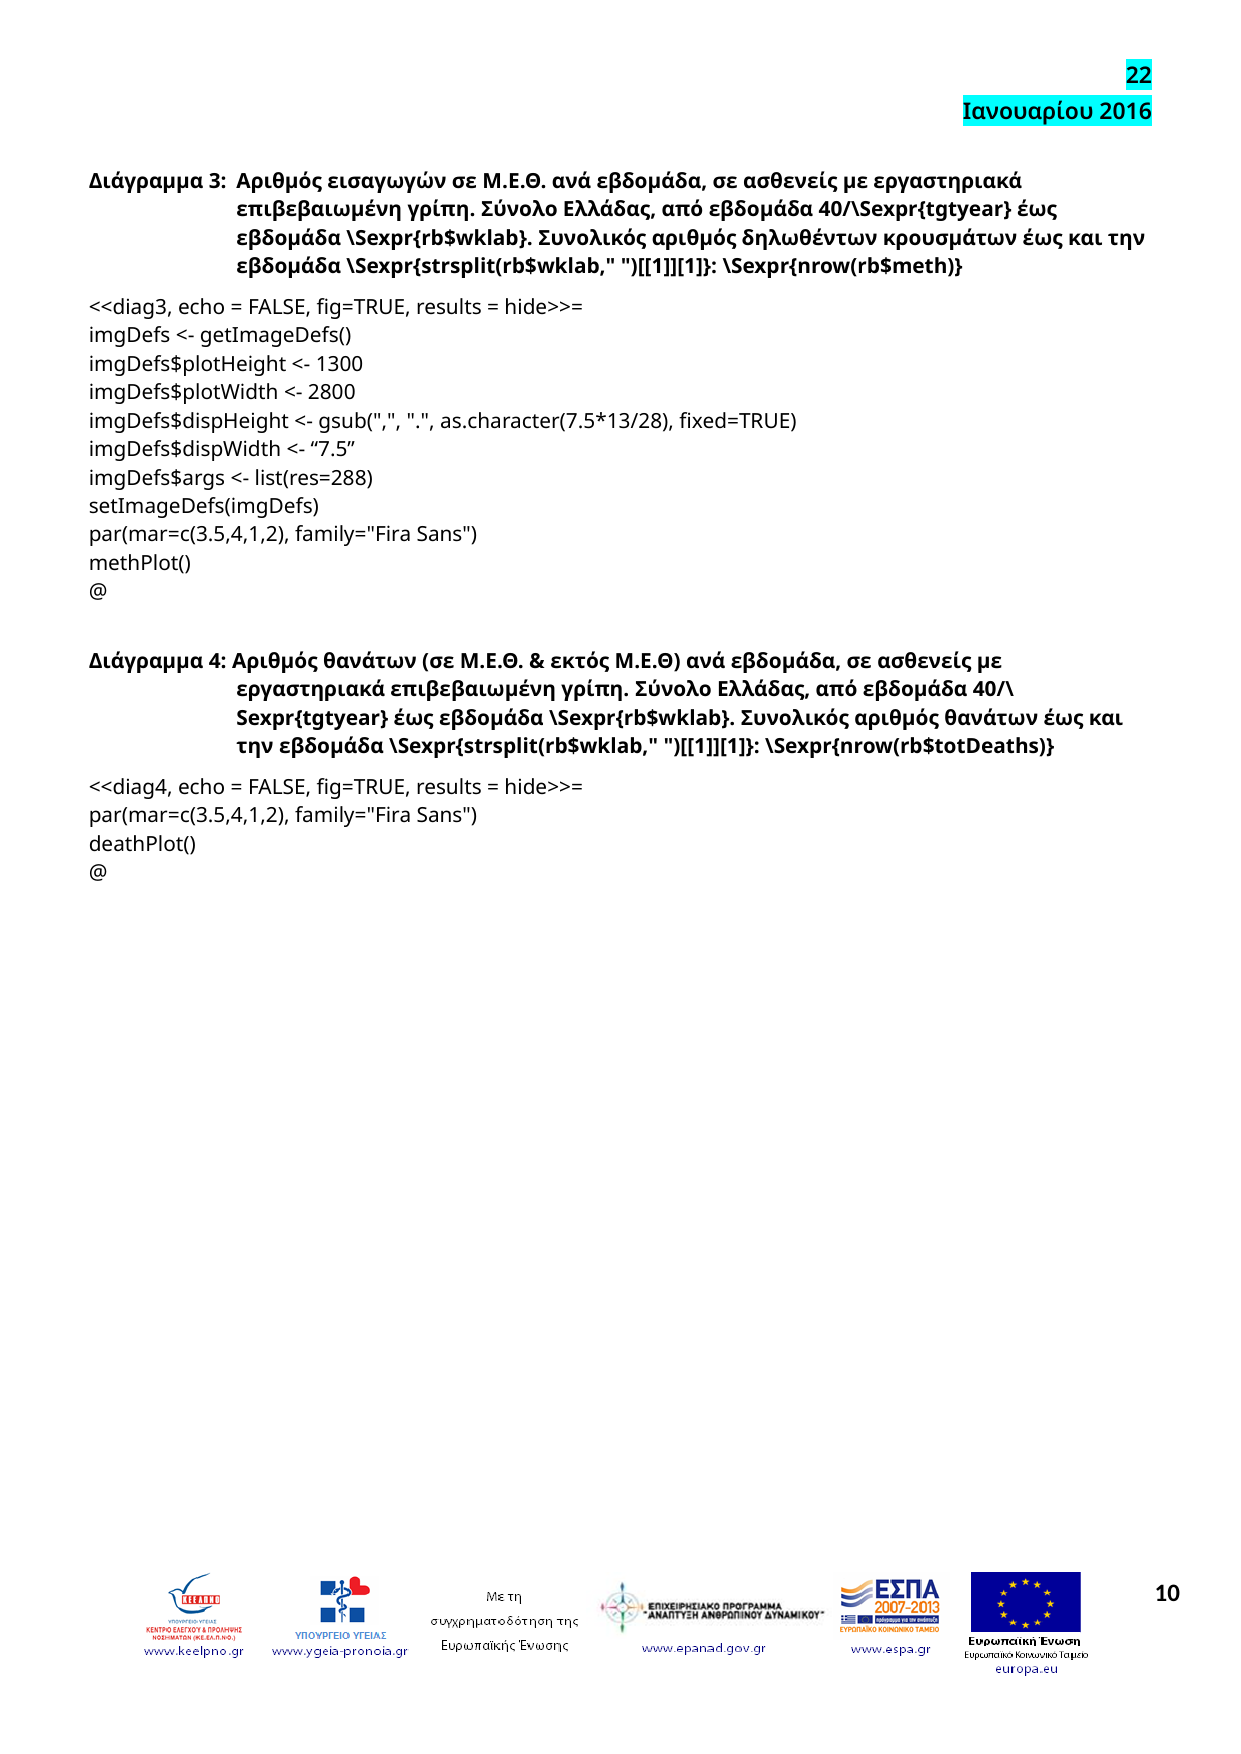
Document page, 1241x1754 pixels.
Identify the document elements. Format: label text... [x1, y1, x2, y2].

text <<diag4, echo = FALSE, fig=TRUE, results = hide>>= [88, 772, 1152, 800]
text @ [88, 857, 1152, 886]
text imgDefs$plotHeight <- 1300 [88, 349, 1152, 377]
subtitle Διάγραμμα 4: Αριθμός θανάτων (σε Μ.Ε.Θ. & εκτός Μ.Ε.Θ) ανά εβδομάδα, σε ασθενείς με εργαστηριακά επιβεβαιωμένη γρίπη. Σύνολο Ελλάδας, από εβδομάδα 40/\Sexpr{tgtyear} έως εβδομάδα \Sexpr{rb$wklab}. Συνολικός αριθμός θανάτων έως και την εβδομάδα \Sexpr{strsplit(rb$wklab," ")[[1]][1]}: \Sexpr{nrow(rb$totDeaths)} [88, 646, 1152, 759]
text imgDefs <- getImageDefs() [88, 321, 1152, 349]
text imgDefs$plotWidth <- 2800 [88, 377, 1152, 406]
text par(mar=c(3.5,4,1,2), family="Fira Sans") [88, 519, 1152, 548]
text <<diag3, echo = FALSE, fig=TRUE, results = hide>>= [88, 292, 1152, 321]
text par(mar=c(3.5,4,1,2), family="Fira Sans") [88, 800, 1152, 829]
text methPlot() [88, 548, 1152, 576]
text setImageDefs(imgDefs) [88, 491, 1152, 519]
picture [137, 1564, 1103, 1681]
subtitle Διάγραμμα 3: Αριθμός εισαγωγών σε Μ.Ε.Θ. ανά εβδομάδα, σε ασθενείς με εργαστηριακά επιβεβαιωμένη γρίπη. Σύνολο Ελλάδας, από εβδομάδα 40/\Sexpr{tgtyear} έως εβδομάδα \Sexpr{rb$wklab}. Συνολικός αριθμός δηλωθέντων κρουσμάτων έως και την εβδομάδα \Sexpr{strsplit(rb$wklab," ")[[1]][1]}: \Sexpr{nrow(rb$meth)} [88, 166, 1152, 280]
text imgDefs$dispWidth <- “7.5” [88, 434, 1152, 463]
text imgDefs$dispHeight <- gsub(",", ".", as.character(7.5*13/28), fixed=TRUE) [88, 406, 1152, 434]
text deathPlot() [88, 829, 1152, 857]
text @ [88, 576, 1152, 605]
text imgDefs$args <- list(res=288) [88, 463, 1152, 491]
